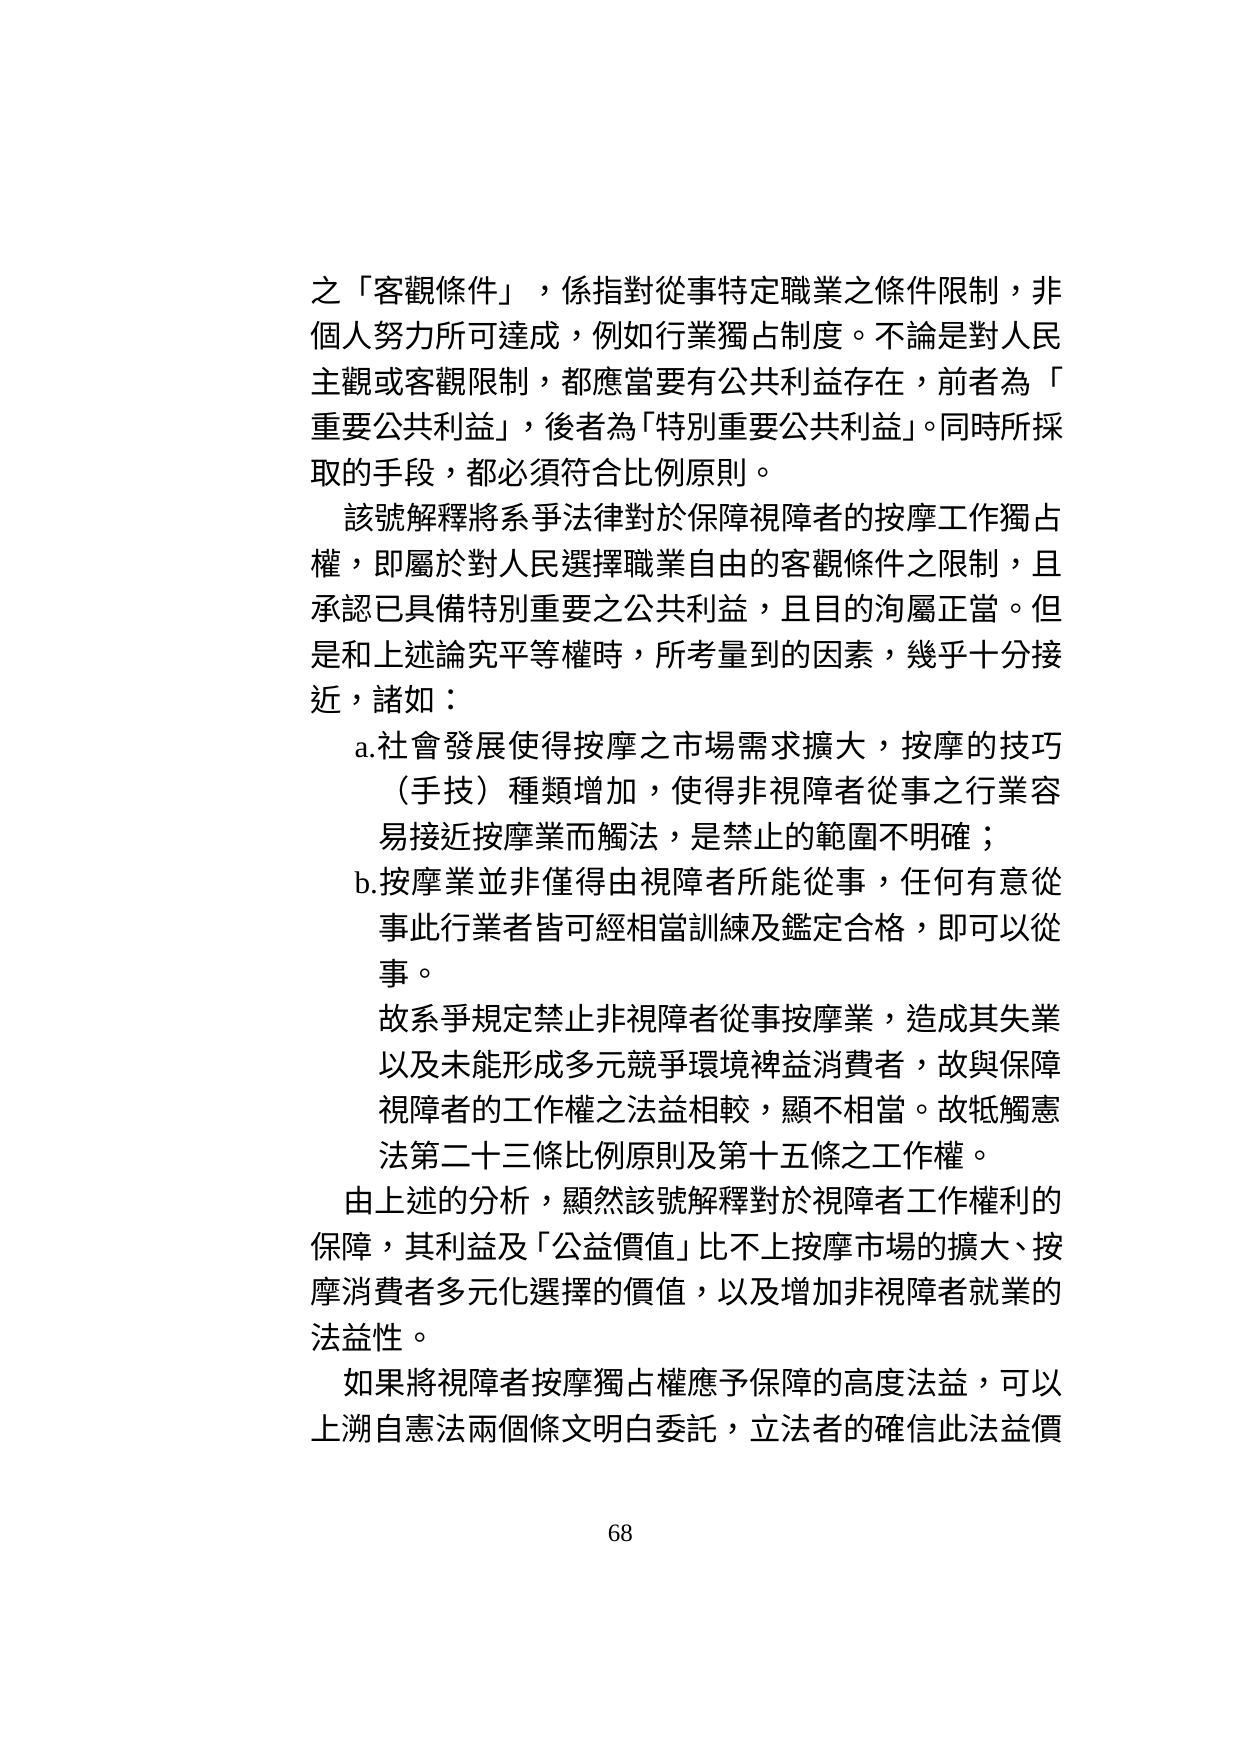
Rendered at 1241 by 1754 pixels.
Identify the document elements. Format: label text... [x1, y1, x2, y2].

text 由上述的分析，顯然該號解釋對於視障者工作權利的保障，其利益及「公益價值」比不上按摩市場的擴大、按摩消費者多元化選擇的價值，以及增加非視障者就業的法益性。 [310, 1176, 1063, 1358]
text 如果將視障者按摩獨占權應予保障的高度法益，可以上溯自憲法兩個條文明白委託，立法者的確信此法益價 [310, 1358, 1063, 1449]
text b.按摩業並非僅得由視障者所能從事，任何有意從事此行業者皆可經相當訓練及鑑定合格，即可以從事。 [354, 858, 1063, 994]
text 該號解釋將系爭法律對於保障視障者的按摩工作獨占權，即屬於對人民選擇職業自由的客觀條件之限制，且承認已具備特別重要之公共利益，且目的洵屬正當。但是和上述論究平等權時，所考量到的因素，幾乎十分接近，諸如： [310, 493, 1063, 721]
text 故系爭規定禁止非視障者從事按摩業，造成其失業以及未能形成多元競爭環境裨益消費者，故與保障視障者的工作權之法益相較，顯不相當。故牴觸憲法第二十三條比例原則及第十五條之工作權。 [378, 994, 1063, 1176]
text a.社會發展使得按摩之市場需求擴大，按摩的技巧（手技）種類增加，使得非視障者從事之行業容易接近按摩業而觸法，是禁止的範圍不明確； [354, 721, 1063, 858]
text 之「客觀條件」，係指對從事特定職業之條件限制，非個人努力所可達成，例如行業獨占制度。不論是對人民主觀或客觀限制，都應當要有公共利益存在，前者為「重要公共利益」，後者為「特別重要公共利益」。同時所採取的手段，都必須符合比例原則。 [310, 266, 1063, 493]
